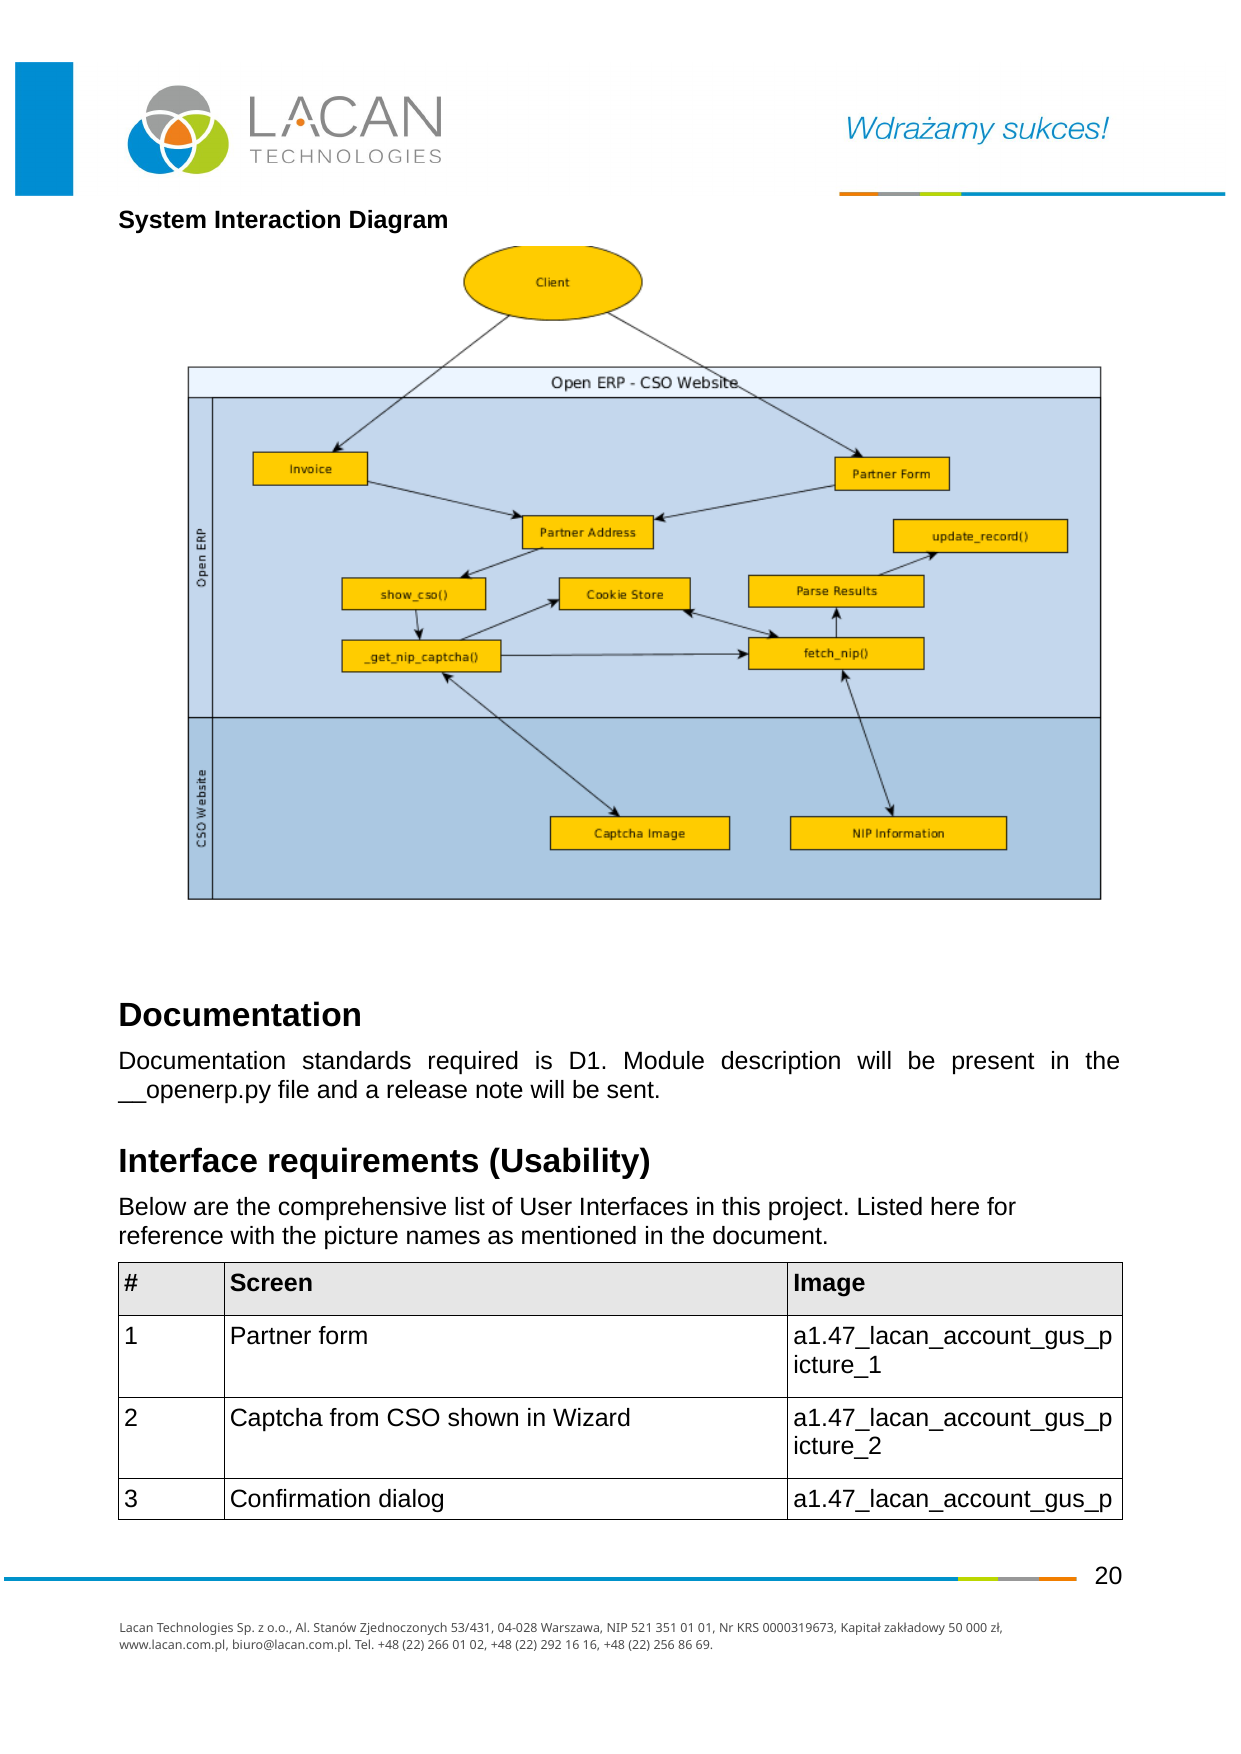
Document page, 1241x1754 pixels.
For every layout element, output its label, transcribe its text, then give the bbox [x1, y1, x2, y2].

table_header # [119, 1263, 224, 1315]
table_cell Partner form [225, 1316, 787, 1397]
table_cell a1.47_lacan_account_gus_picture_2 [788, 1398, 1122, 1478]
picture [118, 246, 1123, 919]
table_header Screen [225, 1263, 787, 1315]
subtitle Interface requirements (Usability) [118, 1141, 1122, 1180]
text Documentation standards required is D1. Module description will be present in the __openerp.py file and a release note will be sent. [118, 1046, 1122, 1104]
table_cell a1.47_lacan_account_gus_picture_1 [788, 1316, 1122, 1397]
text System Interaction Diagram [118, 205, 1122, 234]
table_cell Confirmation dialog [225, 1479, 787, 1518]
subtitle Documentation [118, 995, 1122, 1034]
text Below are the comprehensive list of User Interfaces in this project. Listed here for reference with the picture names as mentioned in the document. [118, 1192, 1122, 1250]
table_header Image [788, 1263, 1122, 1315]
table_cell 3 [119, 1479, 224, 1518]
table_cell Captcha from CSO shown in Wizard [225, 1398, 787, 1478]
table_cell a1.47_lacan_account_gus_p [788, 1479, 1122, 1518]
table_cell 2 [119, 1398, 224, 1478]
picture [74, 62, 1226, 196]
table_cell 1 [119, 1316, 224, 1397]
